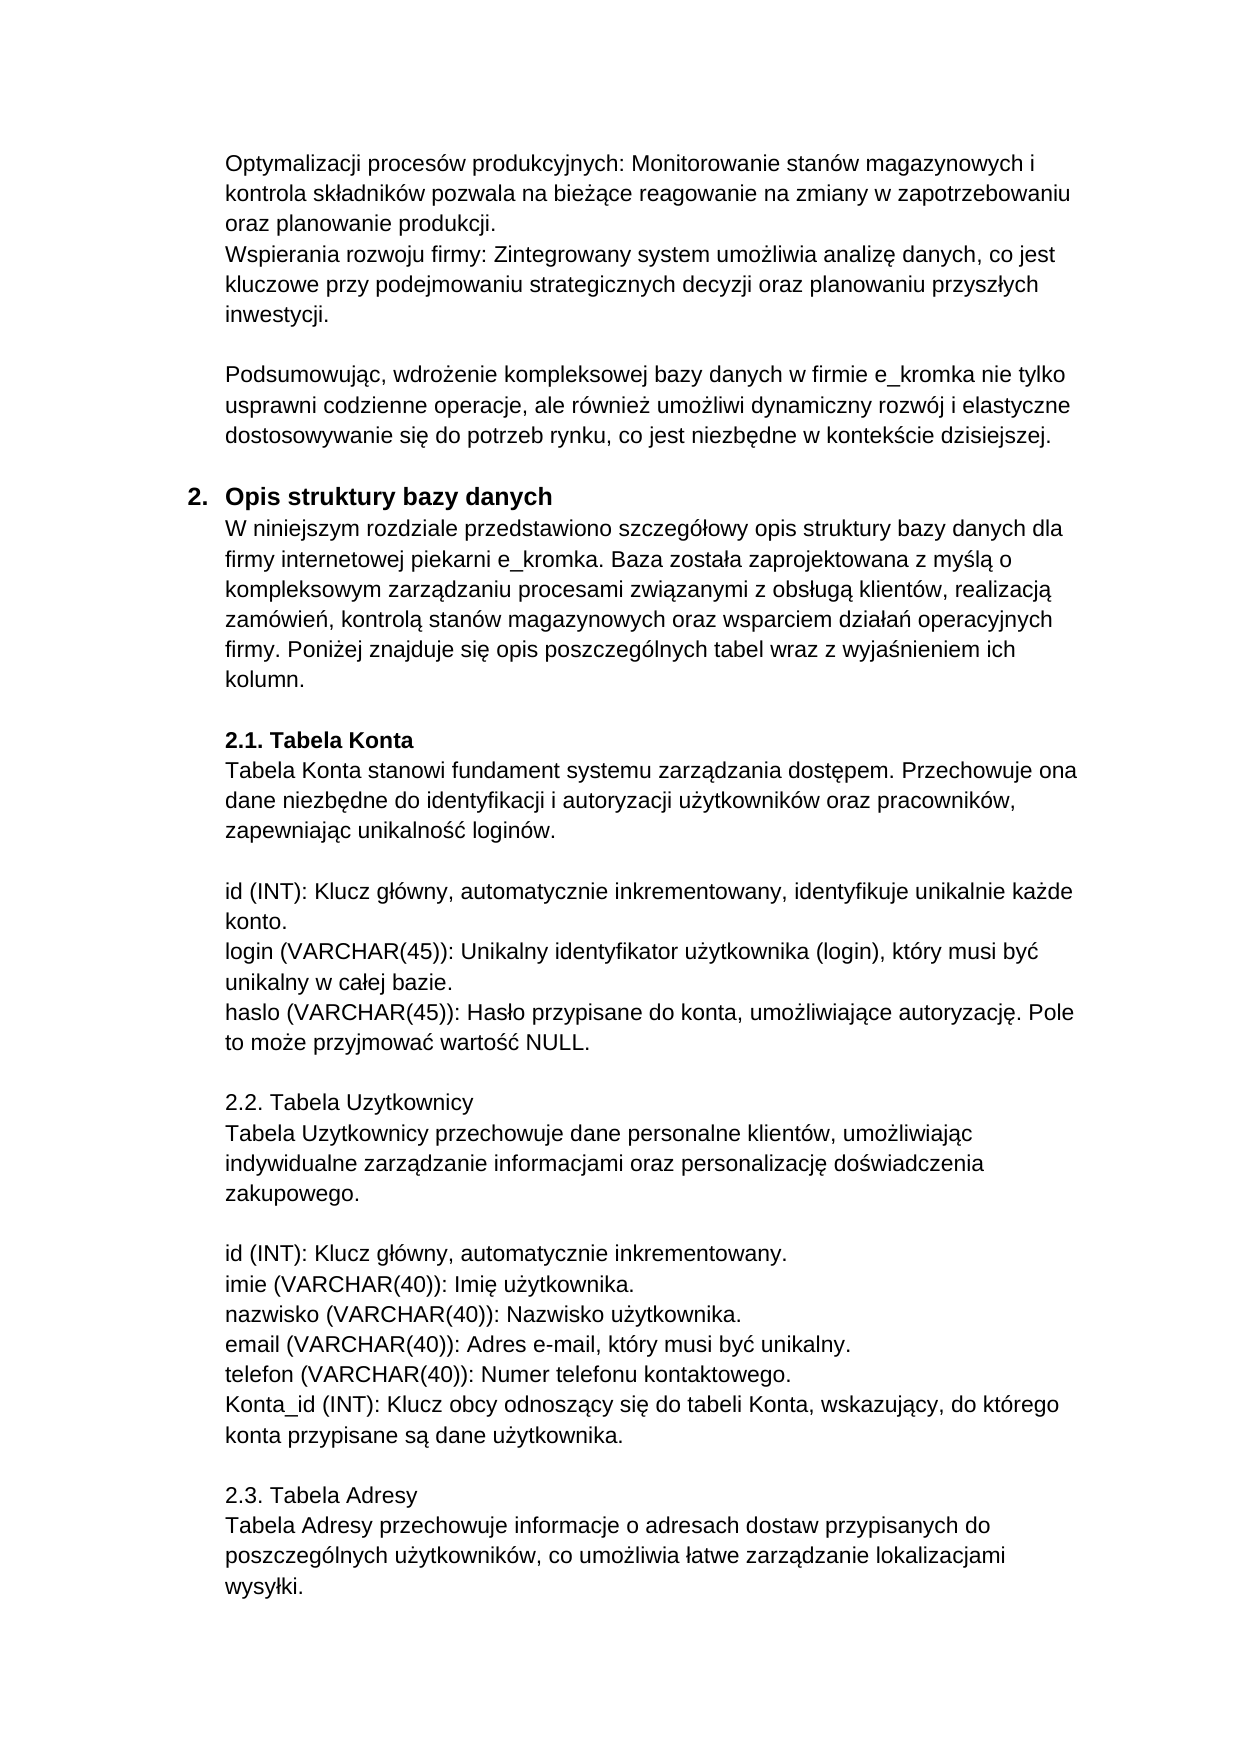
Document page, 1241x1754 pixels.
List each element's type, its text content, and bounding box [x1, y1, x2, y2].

text id (INT): Klucz główny, automatycznie inkrementowany, identyfikuje unikalnie każde konto. [225, 878, 1090, 934]
text 2.2. Tabela Uzytkownicy [225, 1089, 1090, 1116]
text Konta_id (INT): Klucz obcy odnoszący się do tabeli Konta, wskazujący, do którego konta przypisane są dane użytkownika. [225, 1391, 1090, 1448]
text Tabela Adresy przechowuje informacje o adresach dostaw przypisanych do poszczególnych użytkowników, co umożliwia łatwe zarządzanie lokalizacjami wysyłki. [225, 1512, 1090, 1599]
text W niniejszym rozdziale przedstawiono szczegółowy opis struktury bazy danych dla firmy internetowej piekarni e_kromka. Baza została zaprojektowana z myślą o kompleksowym zarządzaniu procesami związanymi z obsługą klientów, realizacją zamówień, kontrolą stanów magazynowych oraz wsparciem działań operacyjnych firmy. Poniżej znajduje się opis poszczególnych tabel wraz z wyjaśnieniem ich kolumn. [225, 515, 1090, 693]
text Tabela Uzytkownicy przechowuje dane personalne klientów, umożliwiając indywidualne zarządzanie informacjami oraz personalizację doświadczenia zakupowego. [225, 1119, 1090, 1206]
text imie (VARCHAR(40)): Imię użytkownika. [225, 1271, 1090, 1297]
text Wspierania rozwoju firmy: Zintegrowany system umożliwia analizę danych, co jest kluczowe przy podejmowaniu strategicznych decyzji oraz planowaniu przyszłych inwestycji. [225, 241, 1090, 327]
text 2.3. Tabela Adresy [225, 1482, 1090, 1508]
text login (VARCHAR(45)): Unikalny identyfikator użytkownika (login), który musi być unikalny w całej bazie. [225, 938, 1090, 995]
text haslo (VARCHAR(45)): Hasło przypisane do konta, umożliwiające autoryzację. Pole to może przyjmować wartość NULL. [225, 999, 1090, 1055]
text Optymalizacji procesów produkcyjnych: Monitorowanie stanów magazynowych i kontrola składników pozwala na bieżące reagowanie na zmiany w zapotrzebowaniu oraz planowanie produkcji. [225, 150, 1090, 237]
text email (VARCHAR(40)): Adres e-mail, który musi być unikalny. [225, 1331, 1090, 1357]
list Opis struktury bazy danych [187, 482, 1090, 511]
text 2.1. Tabela Konta [225, 727, 1090, 753]
text Podsumowując, wdrożenie kompleksowej bazy danych w firmie e_kromka nie tylko usprawni codzienne operacje, ale również umożliwi dynamiczny rozwój i elastyczne dostosowywanie się do potrzeb rynku, co jest niezbędne w kontekście dzisiejszej. [225, 361, 1090, 448]
text telefon (VARCHAR(40)): Numer telefonu kontaktowego. [225, 1361, 1090, 1387]
text Tabela Konta stanowi fundament systemu zarządzania dostępem. Przechowuje ona dane niezbędne do identyfikacji i autoryzacji użytkowników oraz pracowników, zapewniając unikalność loginów. [225, 757, 1090, 844]
text nazwisko (VARCHAR(40)): Nazwisko użytkownika. [225, 1301, 1090, 1327]
text id (INT): Klucz główny, automatycznie inkrementowany. [225, 1240, 1090, 1267]
